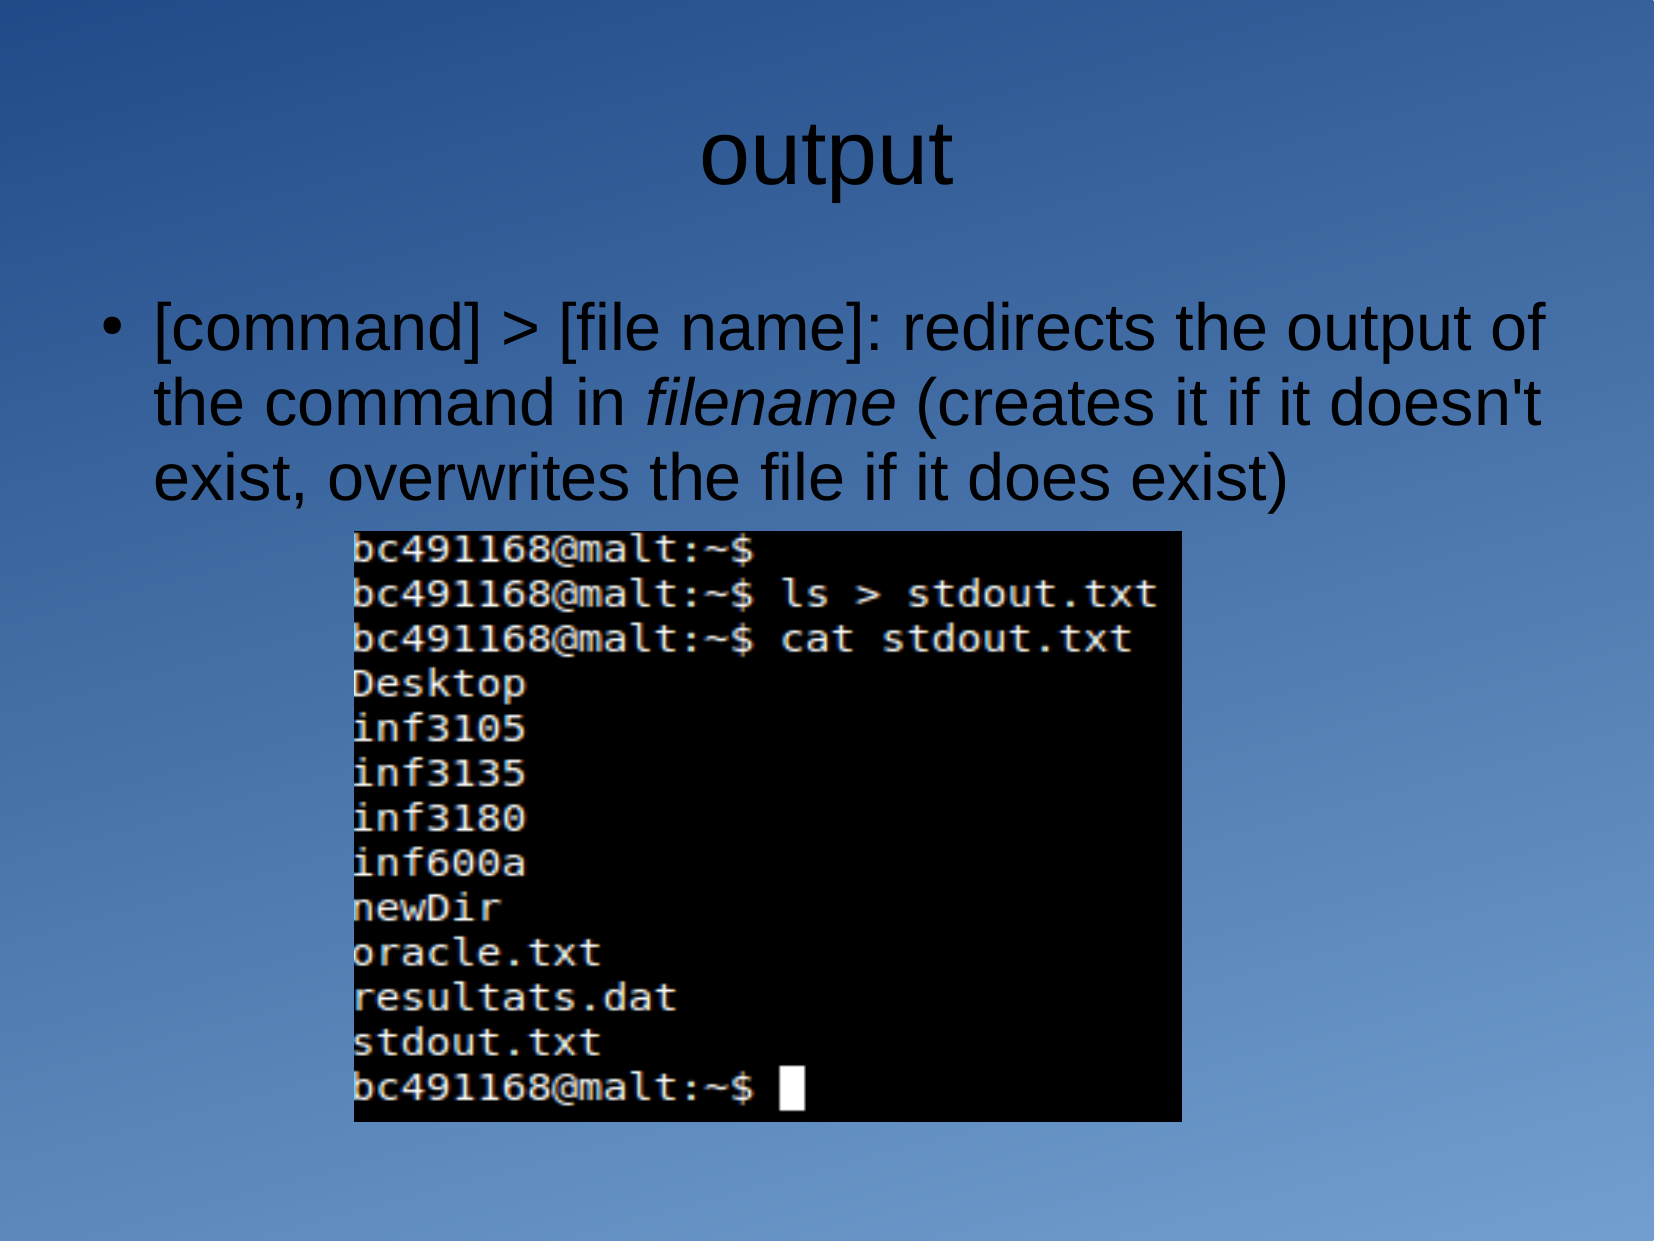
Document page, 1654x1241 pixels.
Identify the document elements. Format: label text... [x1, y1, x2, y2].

title output [82, 49, 1571, 257]
list [command] > [file name]: redirects the output of the command in filename (creates it if it doesn't exist, overwrites the file if it does exist) [82, 290, 1571, 1010]
picture [354, 531, 1182, 1123]
